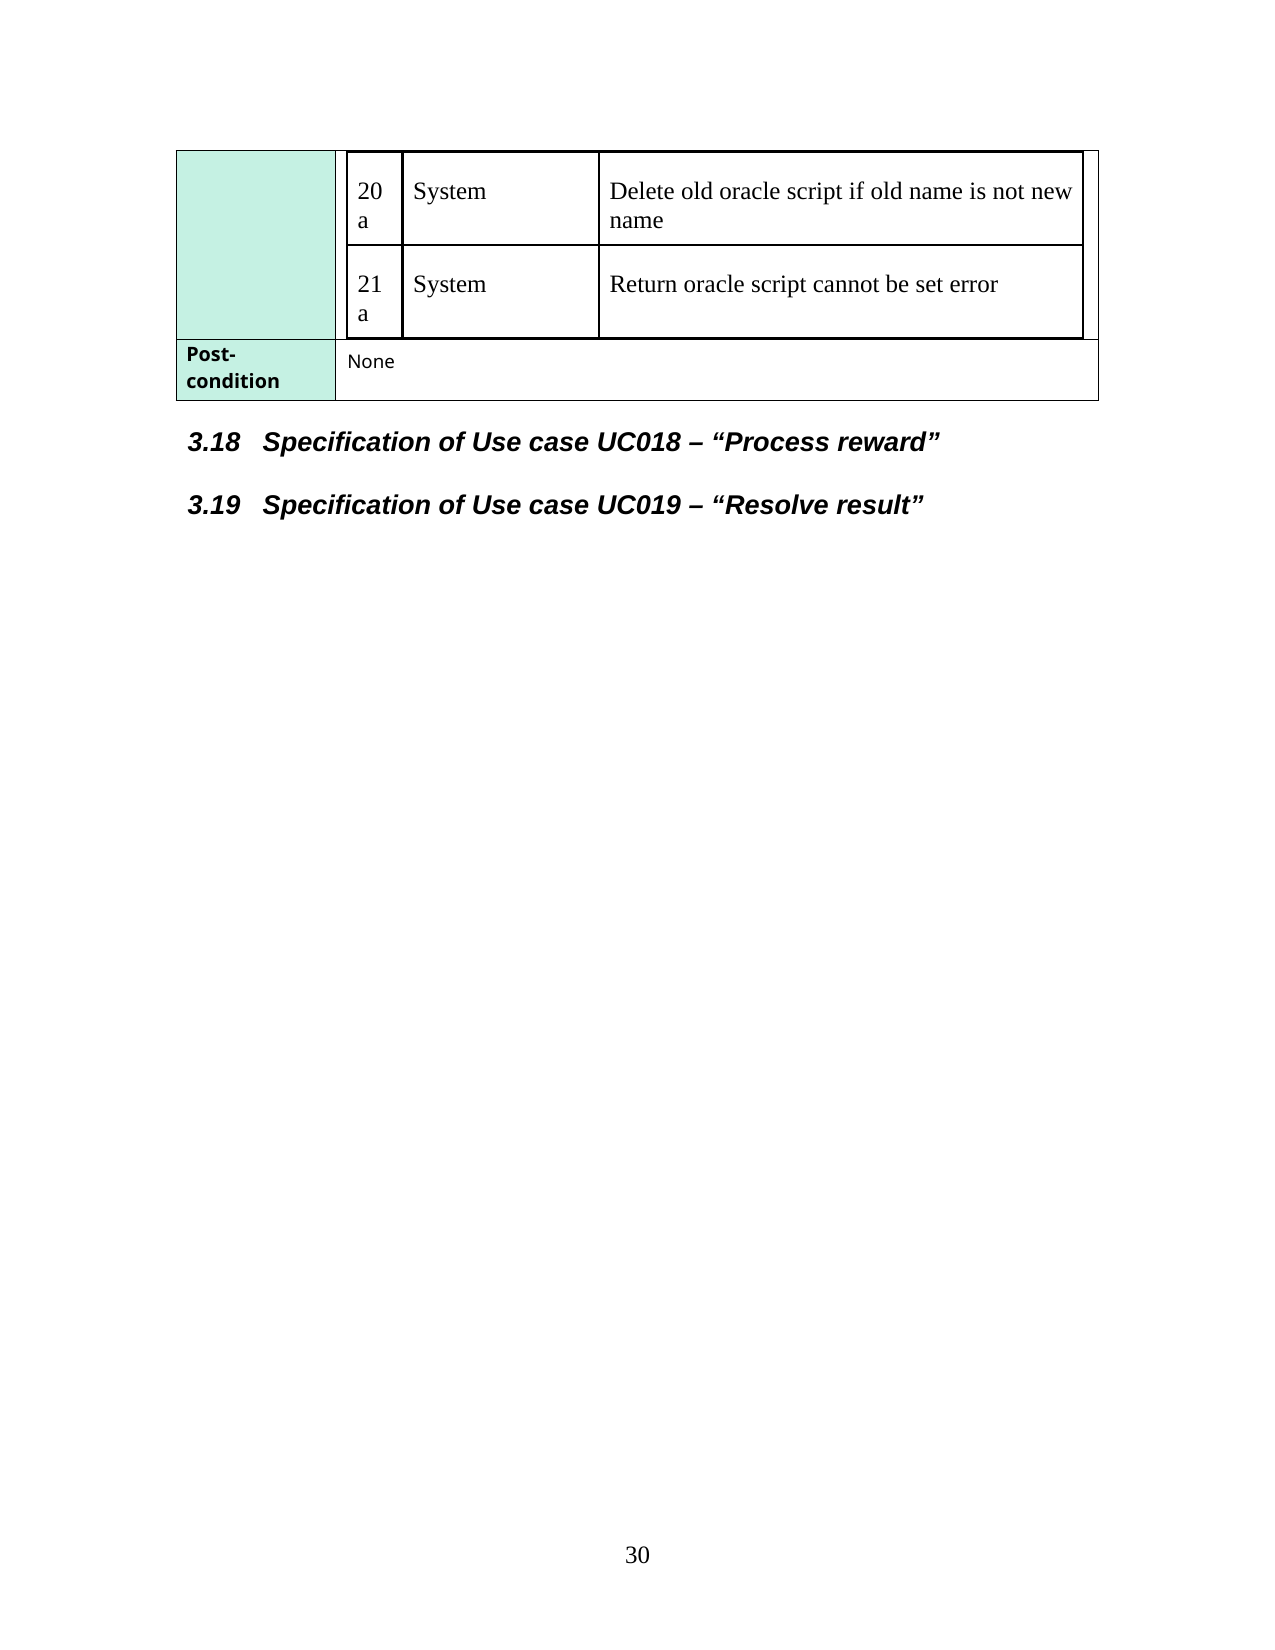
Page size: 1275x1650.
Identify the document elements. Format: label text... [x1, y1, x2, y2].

table_cell 20a [348, 153, 401, 244]
table_cell None [336, 340, 1098, 400]
subtitle Specification of Use case UC018 – “Process reward” [187, 426, 1087, 458]
table_cell System [404, 246, 598, 337]
subtitle Specification of Use case UC019 – “Resolve result” [187, 489, 1087, 520]
table_cell Post-condition [177, 340, 335, 400]
table_cell [177, 151, 335, 339]
table_cell 21a [348, 246, 401, 337]
table_cell [336, 151, 346, 339]
table_cell System [404, 153, 598, 244]
table_cell Return oracle script cannot be set error [600, 246, 1082, 337]
table_cell Delete old oracle script if old name is not new name [600, 153, 1082, 244]
table_cell [1084, 151, 1098, 339]
